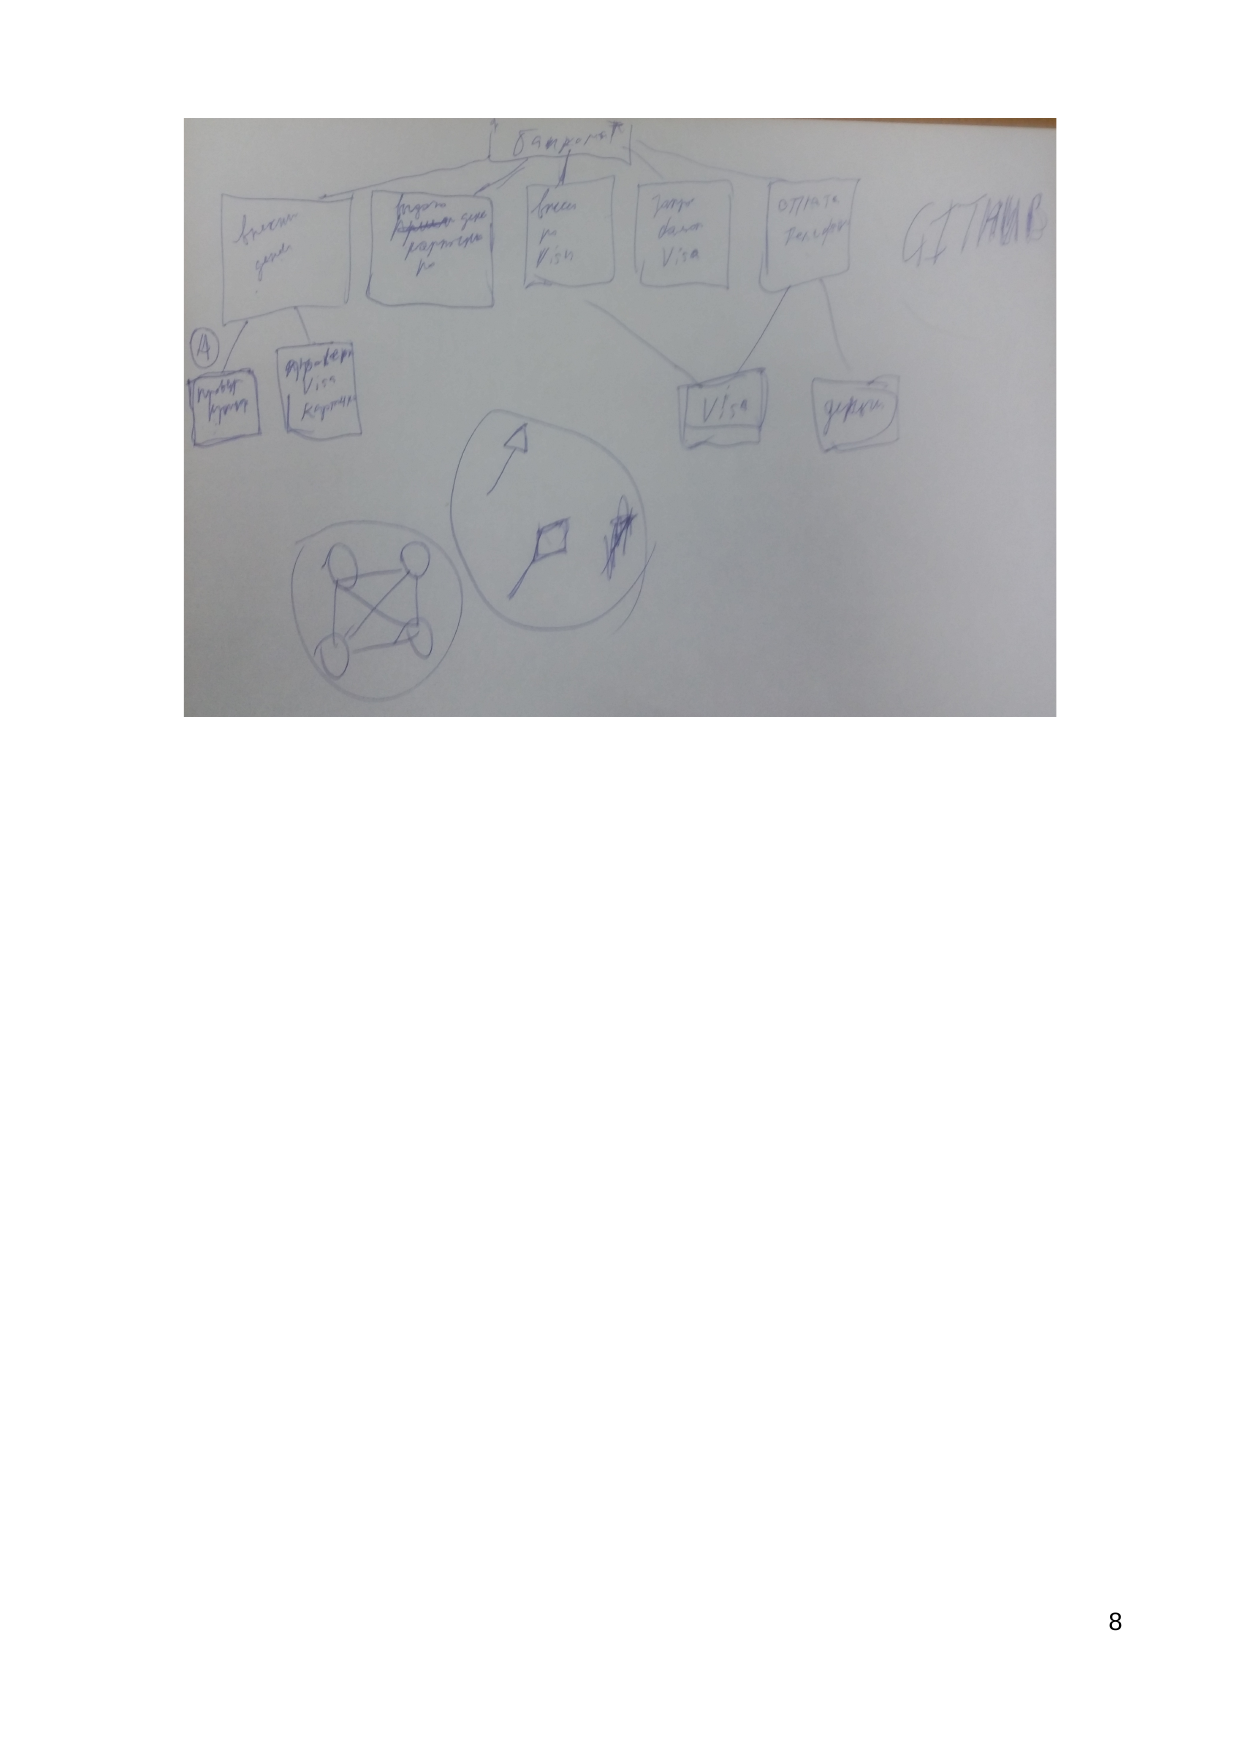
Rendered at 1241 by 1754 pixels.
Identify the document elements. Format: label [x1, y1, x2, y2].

picture [183, 118, 1057, 717]
